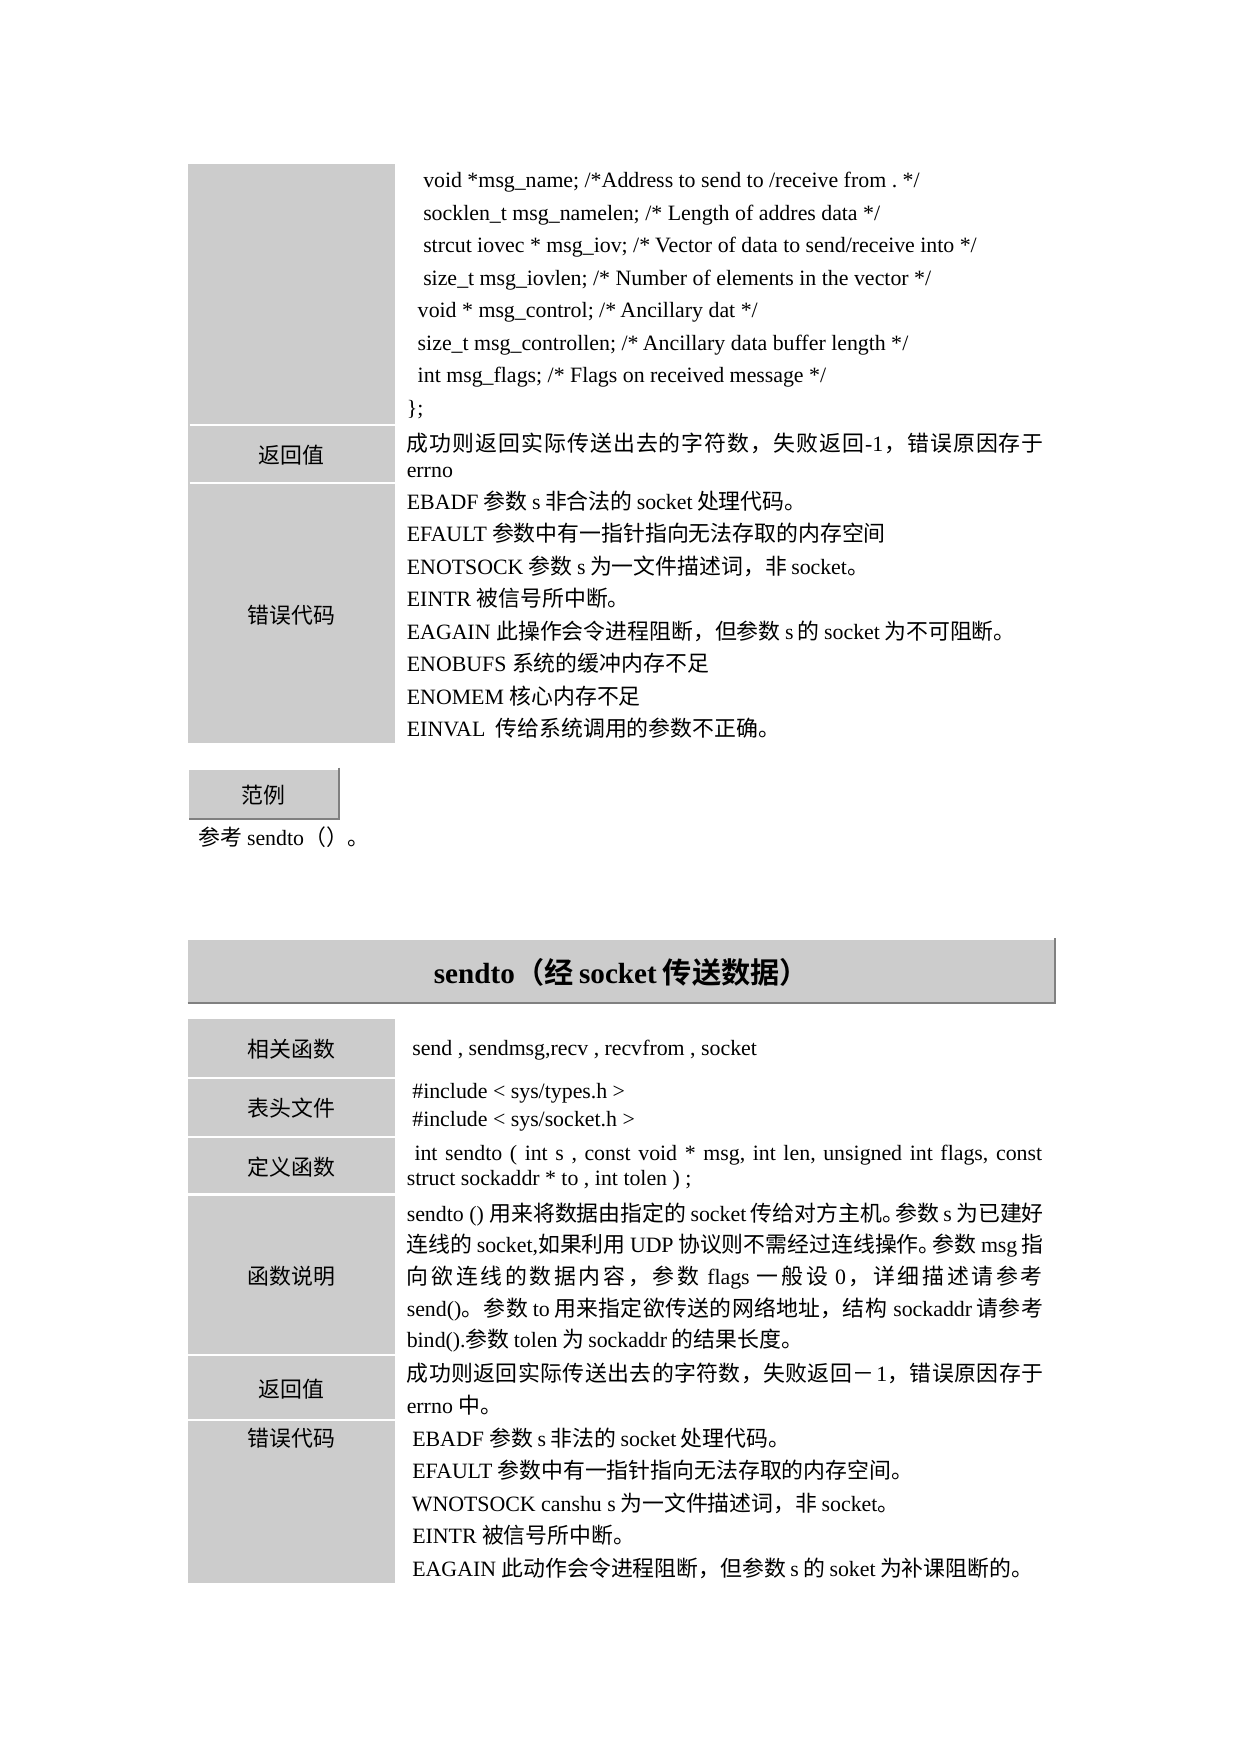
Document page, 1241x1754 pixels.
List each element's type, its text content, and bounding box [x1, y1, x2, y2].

table_cell void *msg_name; /*Address to send to /receive from . */ socklen_t msg_namelen; /* Length of addres data */ strcut iovec * msg_iov; /* Vector of data to send/receive into */ size_t msg_iovlen; /* Number of elements in the vector */ void * msg_control; /* Ancillary dat */ size_t msg_controllen; /* Ancillary data buffer length */ int msg_flags; /* Flags on received message */ }; [395, 162, 1055, 424]
table_cell 成功则返回实际传送出去的字符数，失败返回-1，错误原因存于errno [395, 424, 1055, 482]
table_cell 返回值 [188, 1356, 395, 1419]
table_cell #include < sys/types.h > #include < sys/socket.h > [395, 1077, 1055, 1136]
table_cell 定义函数 [188, 1138, 395, 1193]
table_cell [188, 743, 1055, 768]
table_cell 错误代码 [188, 482, 395, 743]
table_cell 参考sendto（）。 [188, 818, 1055, 873]
table_cell 表头文件 [188, 1079, 395, 1136]
table_cell sendto () 用来将数据由指定的socket传给对方主机。参数s为已建好连线的socket,如果利用UDP协议则不需经过连线操作。参数msg指向欲连线的数据内容，参数flags一般设0，详细描述请参考send()。参数to用来指定欲传送的网络地址，结构sockaddr请参考bind().参数tolen为sockaddr的结果长度。 [395, 1194, 1055, 1354]
table_cell 相关函数 [188, 1019, 395, 1077]
table_cell [340, 768, 1055, 818]
table_cell send , sendmsg,recv , recvfrom , socket [395, 1019, 1055, 1077]
table_cell 返回值 [188, 424, 395, 482]
table_cell EBADF 参数s非合法的socket处理代码。 EFAULT 参数中有一指针指向无法存取的内存空间 ENOTSOCK 参数s为一文件描述词，非socket。 EINTR 被信号所中断。 EAGAIN 此操作会令进程阻断，但参数s的socket为不可阻断。 ENOBUFS 系统的缓冲内存不足 ENOMEM 核心内存不足 EINVAL 传给系统调用的参数不正确。 [395, 482, 1055, 743]
table_cell 范例 [189, 770, 338, 818]
table_header sendto（经socket传送数据） [188, 940, 1054, 1002]
table_cell 成功则返回实际传送出去的字符数，失败返回－1，错误原因存于errno 中。 [395, 1354, 1055, 1419]
table_cell EBADF 参数s非法的socket处理代码。 EFAULT 参数中有一指针指向无法存取的内存空间。 WNOTSOCK canshu s为一文件描述词，非socket。 EINTR 被信号所中断。 EAGAIN 此动作会令进程阻断，但参数s的soket为补课阻断的。 [395, 1419, 1055, 1583]
table_cell int sendto ( int s , const void * msg, int len, unsigned int flags, const struct sockaddr * to , int tolen ) ; [395, 1136, 1055, 1193]
table_cell [188, 164, 395, 424]
table_cell 函数说明 [188, 1196, 395, 1354]
table_cell [188, 1004, 1055, 1019]
table_cell 错误代码 [188, 1421, 395, 1583]
